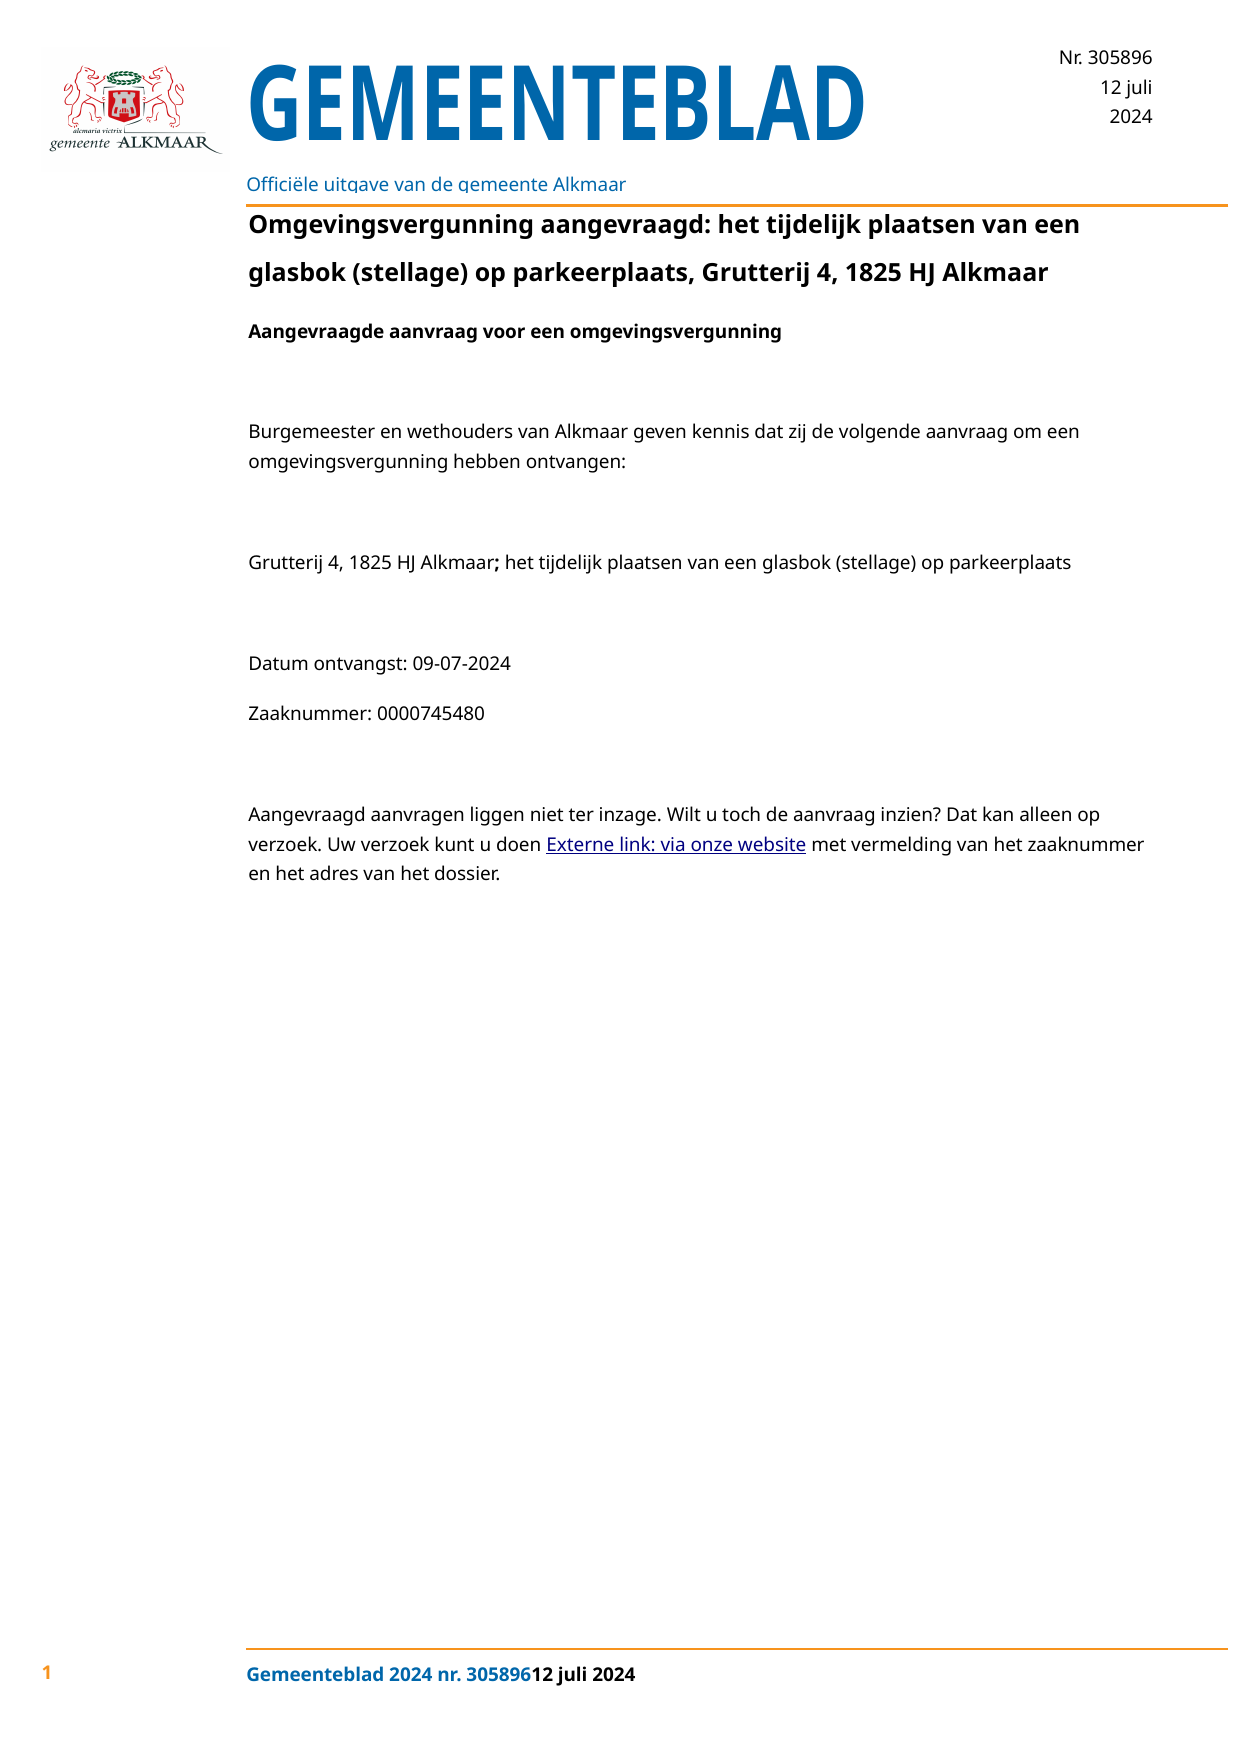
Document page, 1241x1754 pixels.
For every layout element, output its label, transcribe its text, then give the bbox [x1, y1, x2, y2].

text Aangevraagde aanvraag voor een omgevingsvergunning [248, 318, 1152, 344]
text Datum ontvangst: 09-07-2024 [248, 650, 1152, 676]
text Grutterij 4, 1825 HJ Alkmaar; het tijdelijk plaatsen van een glasbok (stellage) op parkeerplaats [248, 549, 1152, 575]
picture [41, 47, 231, 172]
text Omgevingsvergunning aangevraagd: het tijdelijk plaatsen van een glasbok (stellage) op parkeerplaats, Grutterij 4, 1825 HJ Alkmaar [248, 207, 1152, 288]
text Aangevraagd aanvragen liggen niet ter inzage. Wilt u toch de aanvraag inzien? Dat kan alleen op verzoek. Uw verzoek kunt u doen Externe link: via onze website met vermelding van het zaaknummer en het adres van het dossier. [248, 801, 1152, 886]
text Zaaknummer: 0000745480 [248, 700, 1152, 726]
text Burgemeester en wethouders van Alkmaar geven kennis dat zij de volgende aanvraag om een omgevingsvergunning hebben ontvangen: [248, 419, 1152, 474]
